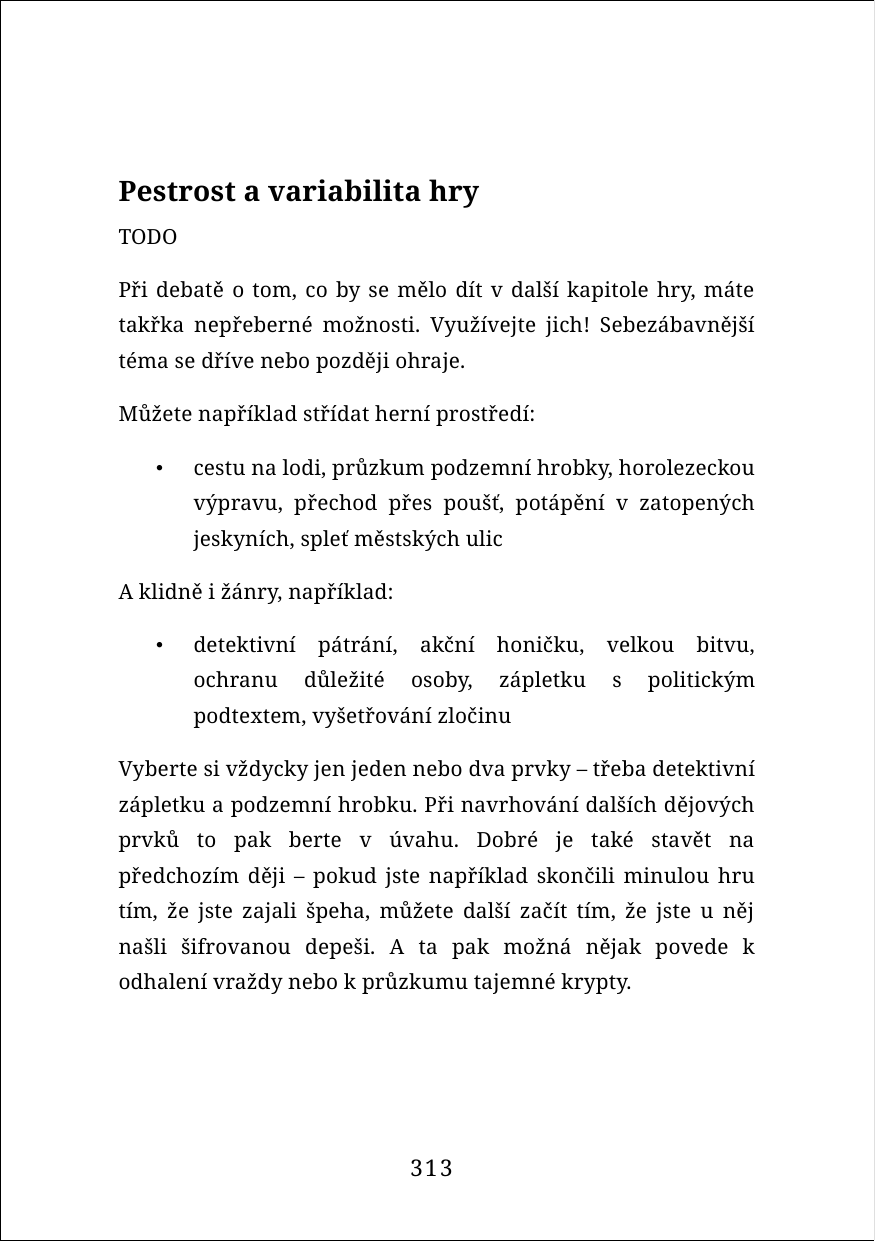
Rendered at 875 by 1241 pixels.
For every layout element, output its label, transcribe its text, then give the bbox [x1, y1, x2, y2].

text Při debatě o tom, co by se mělo dít v další kapitole hry, máte takřka nepřeberné možnosti. Využívejte jich! Sebezábavnější téma se dříve nebo později ohraje. [118, 275, 756, 374]
text TODO [118, 222, 756, 250]
subtitle Pestrost a variabilita hry [118, 172, 756, 210]
text Vyberte si vždycky jen jeden nebo dva prvky – třeba detektivní zápletku a podzemní hrobku. Při navrhování dalších dějových prvků to pak berte v úvahu. Dobré je také stavět na předchozím ději – pokud jste například skončili minulou hru tím, že jste zajali špeha, můžete další začít tím, že jste u něj našli šifrovanou depeši. A ta pak možná nějak povede k odhalení vraždy nebo k průzkumu tajemné krypty. [118, 754, 756, 996]
list cestu na lodi, průzkum podzemní hrobky, horolezeckou výpravu, přechod přes poušť, potápění v zatopených jeskyních, spleť městských ulic [156, 453, 756, 552]
list detektivní pátrání, akční honičku, velkou bitvu, ochranu důležité osoby, zápletku s politickým podtextem, vyšetřování zločinu [156, 630, 756, 729]
text Můžete například střídat herní prostředí: [118, 399, 756, 428]
text A klidně i žánry, například: [118, 577, 756, 605]
